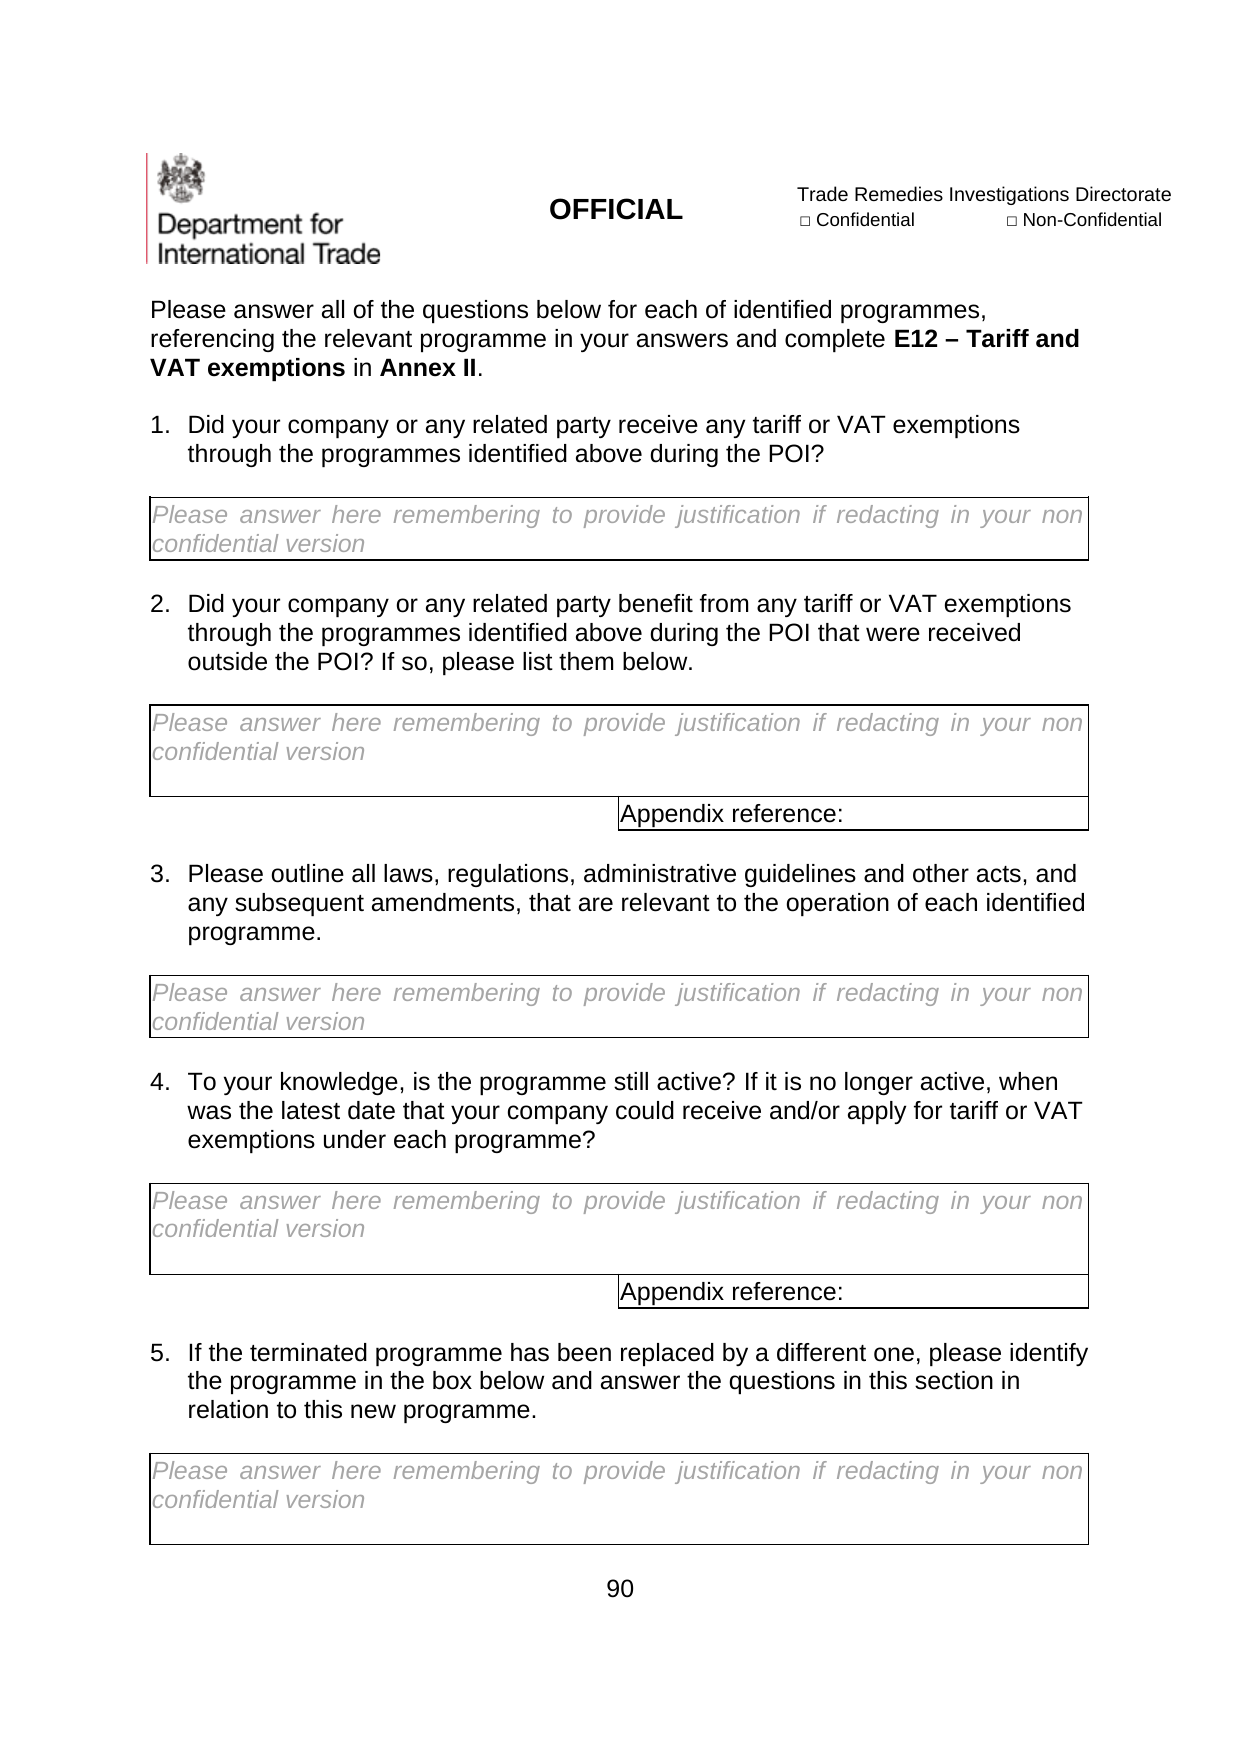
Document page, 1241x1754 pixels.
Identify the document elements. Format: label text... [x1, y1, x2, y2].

list Please outline all laws, regulations, administrative guidelines and other acts, and any subsequent amendments, that are relevant to the operation of each identified programme. [150, 859, 1090, 946]
table_cell Appendix reference: [619, 1275, 1088, 1307]
list To your knowledge, is the programme still active? If it is no longer active, when was the latest date that your company could receive and/or apply for tariff or VAT exemptions under each programme? [150, 1067, 1090, 1154]
table_header Please answer here remembering to provide justification if redacting in your non confidential version [151, 976, 1088, 1037]
text Please answer all of the questions below for each of identified programmes, referencing the relevant programme in your answers and complete E12 – Tariff and VAT exemptions in Annex II. [150, 295, 1090, 381]
table_header Please answer here remembering to provide justification if redacting in your non confidential version [151, 498, 1088, 559]
table_header Please answer here remembering to provide justification if redacting in your non confidential version [151, 1184, 1088, 1273]
list Did your company or any related party benefit from any tariff or VAT exemptions through the programmes identified above during the POI that were received outside the POI? If so, please list them below. [150, 589, 1090, 676]
list If the terminated programme has been replaced by a different one, please identify the programme in the box below and answer the questions in this section in relation to this new programme. [150, 1337, 1090, 1424]
list Did your company or any related party receive any tariff or VAT exemptions through the programmes identified above during the POI? [150, 410, 1090, 468]
table_header Please answer here remembering to provide justification if redacting in your non confidential version [151, 706, 1088, 796]
table_cell [150, 797, 618, 829]
table_cell Appendix reference: [619, 797, 1088, 829]
table_cell [150, 1275, 618, 1307]
table_header Please answer here remembering to provide justification if redacting in your non confidential version [151, 1454, 1088, 1544]
